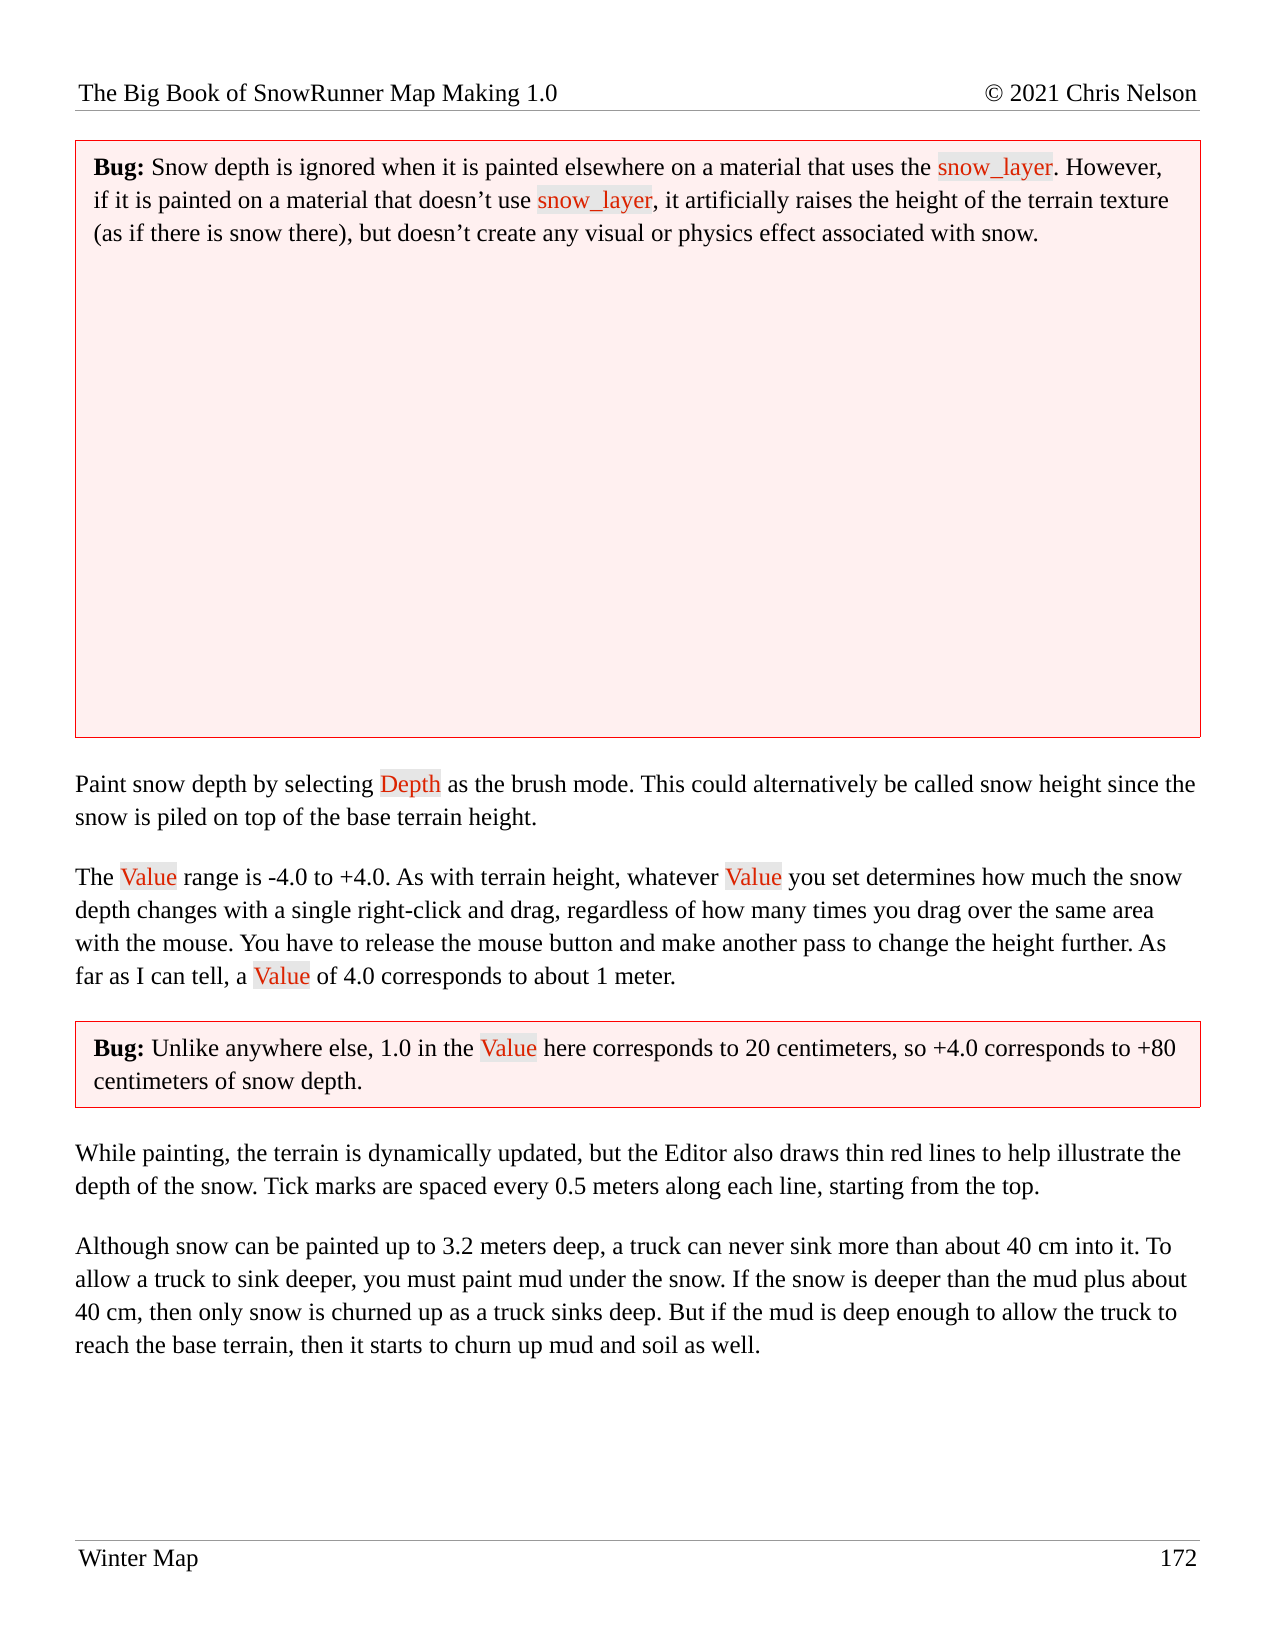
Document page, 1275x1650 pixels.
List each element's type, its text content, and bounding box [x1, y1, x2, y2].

text Although snow can be painted up to 3.2 meters deep, a truck can never sink more than about 40 cm into it. To allow a truck to sink deeper, you must paint mud under the snow. If the snow is deeper than the mud plus about 40 cm, then only snow is churned up as a truck sinks deep. But if the mud is deep enough to allow the truck to reach the base terrain, then it starts to churn up mud and soil as well. [75, 1231, 1200, 1359]
text While painting, the terrain is dynamically updated, but the Editor also draws thin red lines to help illustrate the depth of the snow. Tick marks are spaced every 0.5 meters along each line, starting from the top. [75, 1138, 1200, 1200]
list Snow depth is ignored when it is painted elsewhere on a material that uses the snow_layer. However, if it is painted on a material that doesn’t use snow_layer, it artificially raises the height of the terrain texture (as if there is snow there), but doesn’t create any visual or physics effect associated with snow. [76, 141, 1200, 247]
text The Value range is -4.0 to +4.0. As with terrain height, whatever Value you set determines how much the snow depth changes with a single right-click and drag, regardless of how many times you drag over the same area with the mouse. You have to release the mouse button and make another pass to change the height further. As far as I can tell, a Value of 4.0 corresponds to about 1 meter. [75, 862, 1200, 989]
text Paint snow depth by selecting Depth as the brush mode. This could alternatively be called snow height since the snow is piled on top of the base terrain height. [75, 769, 1200, 830]
list Unlike anywhere else, 1.0 in the Value here corresponds to 20 centimeters, so +4.0 corresponds to +80 centimeters of snow depth. [76, 1022, 1200, 1107]
